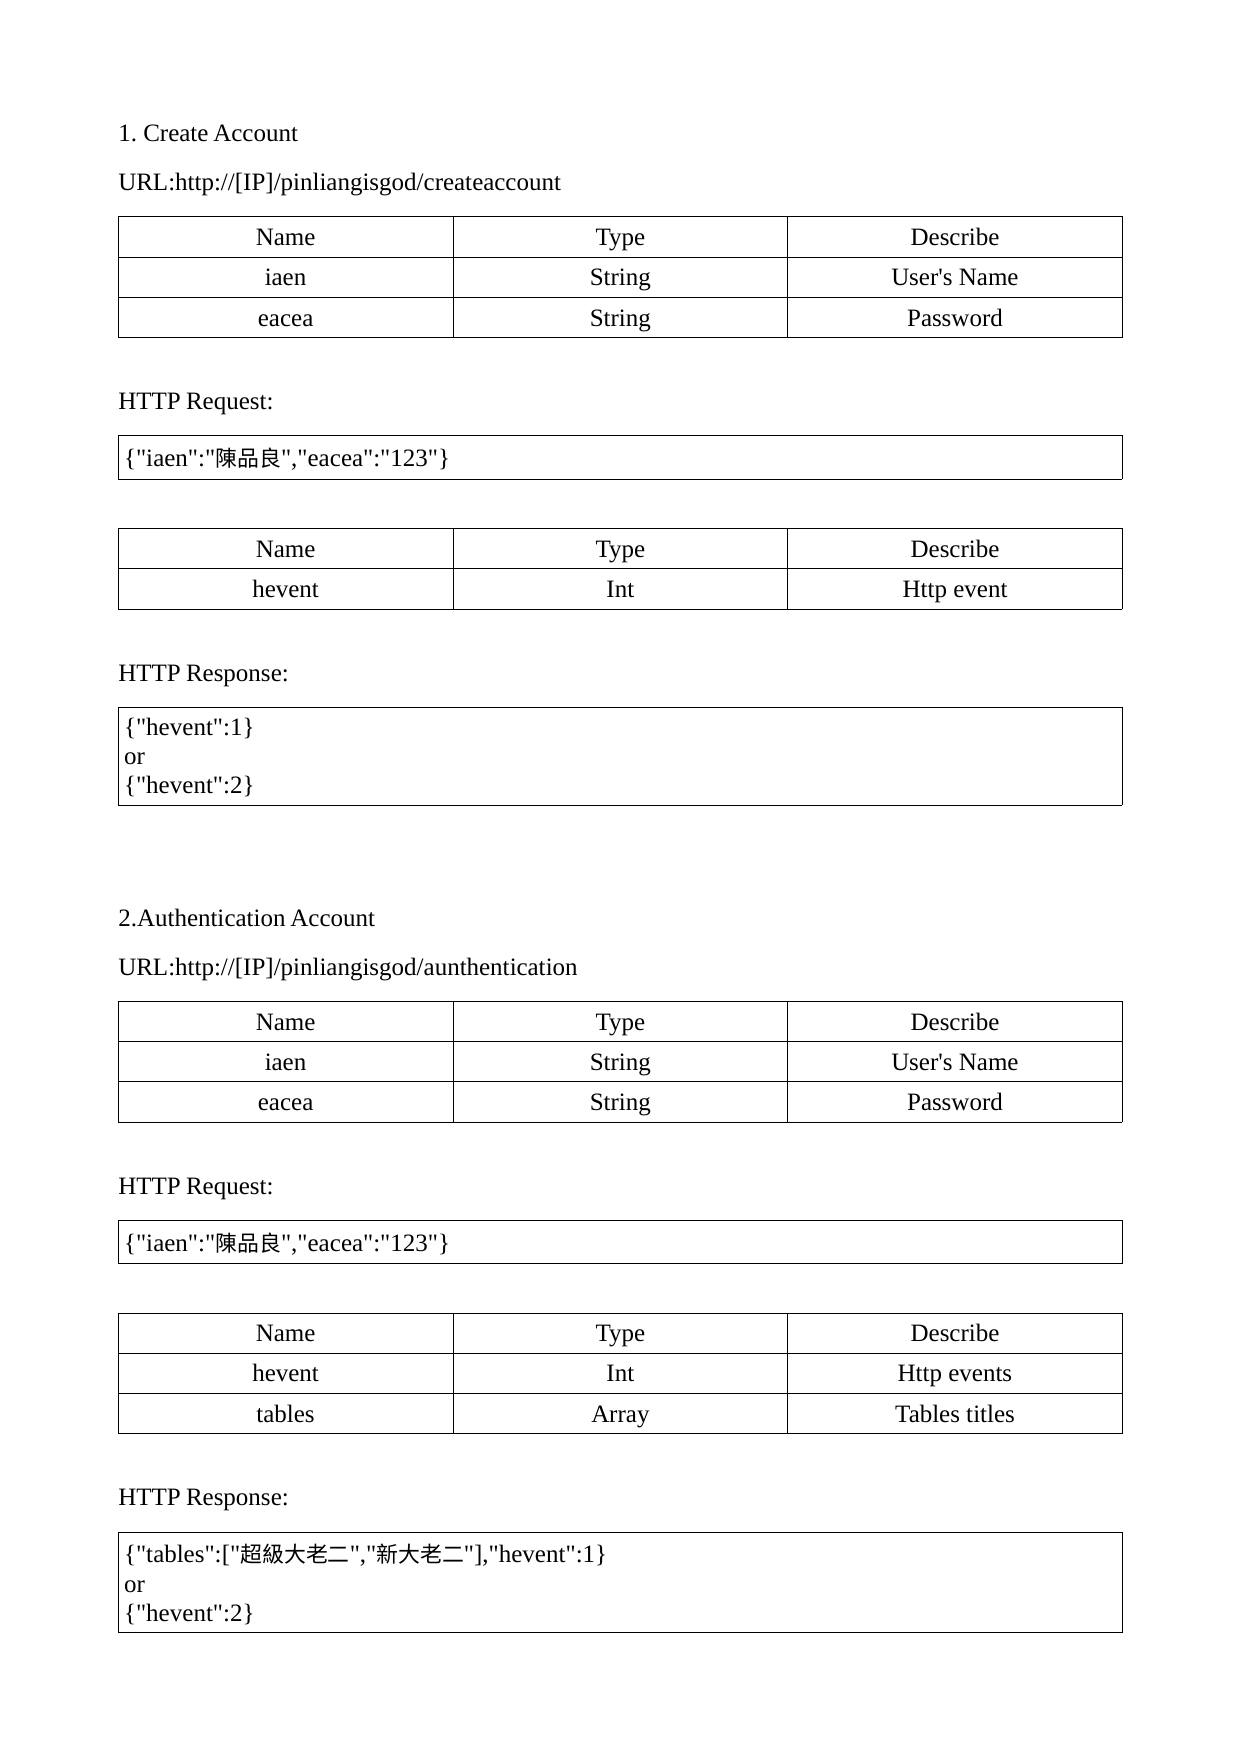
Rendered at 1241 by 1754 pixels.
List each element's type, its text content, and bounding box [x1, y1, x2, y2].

table_cell Http event [788, 569, 1122, 608]
table_cell String [454, 1042, 787, 1081]
table_header Type [454, 217, 787, 257]
table_cell Int [454, 569, 787, 608]
table_header {"iaen":"陳品良","eacea":"123"} [119, 436, 1122, 479]
table_header Describe [788, 1002, 1122, 1041]
table_cell iaen [119, 258, 453, 297]
table_cell String [454, 298, 787, 337]
table_cell String [454, 258, 787, 297]
text HTTP Response: [118, 1482, 1122, 1511]
text HTTP Request: [118, 386, 1122, 415]
text HTTP Response: [118, 658, 1122, 686]
table_header Name [119, 529, 453, 568]
table_cell Tables titles [788, 1394, 1122, 1433]
table_header Type [454, 529, 787, 568]
table_cell Http events [788, 1354, 1122, 1393]
table_header Type [454, 1002, 787, 1041]
table_cell iaen [119, 1042, 453, 1081]
table_cell hevent [119, 1354, 453, 1393]
table_header {"hevent":1} or {"hevent":2} [119, 708, 1122, 804]
table_cell eacea [119, 1082, 453, 1122]
table_cell eacea [119, 298, 453, 337]
table_cell Password [788, 298, 1122, 337]
table_header {"iaen":"陳品良","eacea":"123"} [119, 1221, 1122, 1263]
table_header Type [454, 1314, 787, 1353]
text 1. Create Account [118, 118, 1122, 147]
table_header Name [119, 1002, 453, 1041]
table_cell tables [119, 1394, 453, 1433]
table_cell User's Name [788, 1042, 1122, 1081]
text HTTP Request: [118, 1171, 1122, 1200]
table_header Name [119, 217, 453, 257]
table_cell hevent [119, 569, 453, 608]
table_cell User's Name [788, 258, 1122, 297]
table_header {"tables":["超級大老二","新大老二"],"hevent":1} or {"hevent":2} [119, 1533, 1122, 1632]
table_header Describe [788, 217, 1122, 257]
table_header Name [119, 1314, 453, 1353]
table_cell Array [454, 1394, 787, 1433]
text URL:http://[IP]/pinliangisgod/aunthentication [118, 952, 1122, 981]
table_cell Int [454, 1354, 787, 1393]
table_header Describe [788, 1314, 1122, 1353]
text 2.Authentication Account [118, 903, 1122, 931]
table_cell Password [788, 1082, 1122, 1122]
table_cell String [454, 1082, 787, 1122]
table_header Describe [788, 529, 1122, 568]
text URL:http://[IP]/pinliangisgod/createaccount [118, 167, 1122, 196]
